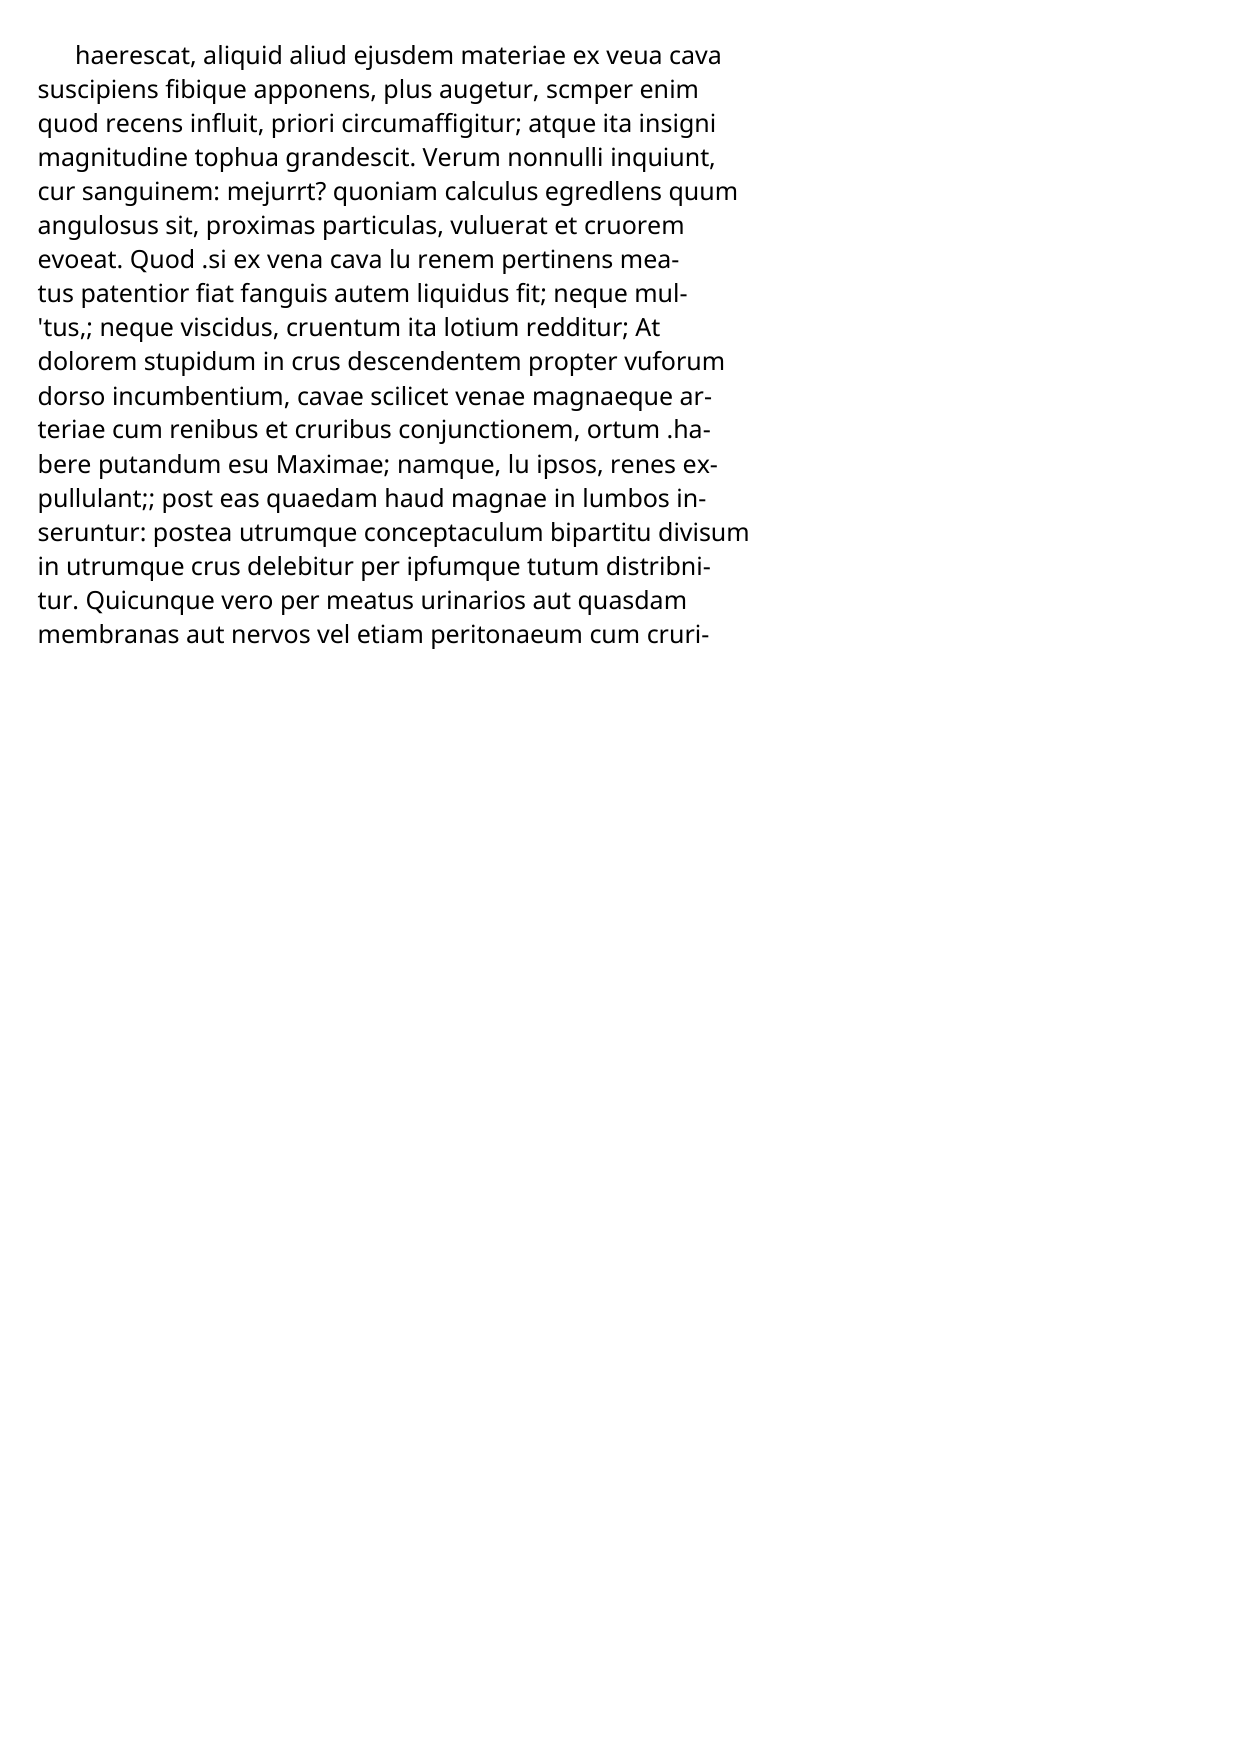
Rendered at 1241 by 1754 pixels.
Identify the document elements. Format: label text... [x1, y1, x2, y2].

text haerescat, aliquid aliud ejusdem materiae ex veua cava suscipiens fibique apponens, plus augetur, scmper enim quod recens influit, priori circumaffigitur; atque ita insigni magnitudine tophua grandescit. Verum nonnulli inquiunt, cur sanguinem: mejurrt? quoniam calculus egredlens quum angulosus sit, proximas particulas, vuluerat et cruorem evoeat. Quod .si ex vena cava lu renem pertinens mea- tus patentior fiat fanguis autem liquidus fit; neque mul- 'tus,; neque viscidus, cruentum ita lotium redditur; At dolorem stupidum in crus descendentem propter vuforum dorso incumbentium, cavae scilicet venae magnaeque ar- teriae cum renibus et cruribus conjunctionem, ortum .ha- bere putandum esu Maximae; namque, lu ipsos, renes ex- pullulant;; post eas quaedam haud magnae in lumbos in- seruntur: postea utrumque conceptaculum bipartitu divisum in utrumque crus delebitur per ipfumque tutum distribni- tur. Quicunque vero per meatus urinarios aut quasdam membranas aut nervos vel etiam peritonaeum cum cruri- [37, 37, 1203, 651]
